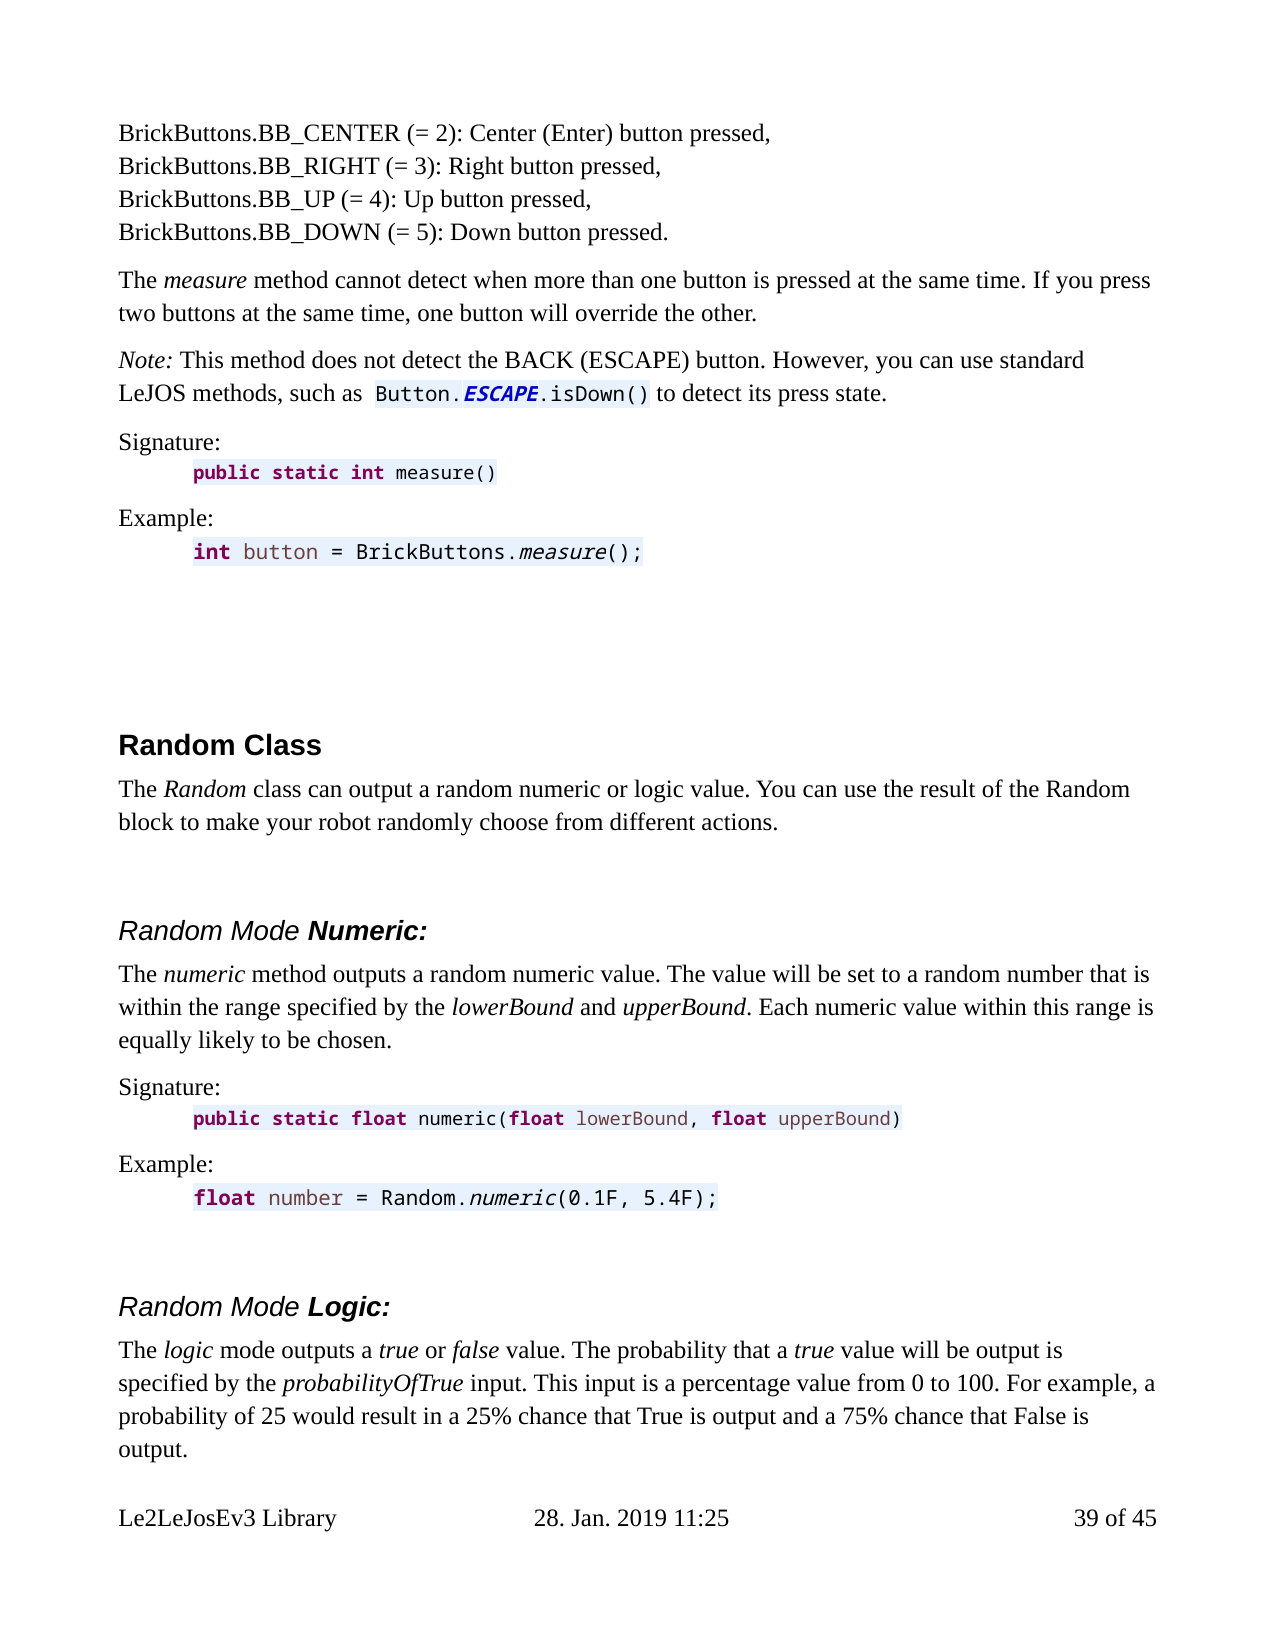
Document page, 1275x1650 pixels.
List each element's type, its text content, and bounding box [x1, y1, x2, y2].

subtitle Random Mode Logic: [118, 1290, 1157, 1322]
text Signature: public static int measure() [118, 427, 1157, 485]
text The Random class can output a random numeric or logic value. You can use the result of the Random block to make your robot randomly choose from different actions. [118, 774, 1157, 835]
text Example: float number = Random.numeric(0.1F, 5.4F); [118, 1149, 1157, 1211]
text BrickButtons.BB_CENTER (= 2): Center (Enter) button pressed, BrickButtons.BB_RIGHT (= 3): Right button pressed, BrickButtons.BB_UP (= 4): Up button pressed, BrickButtons.BB_DOWN (= 5): Down button pressed. [118, 118, 1157, 246]
text Note: This method does not detect the BACK (ESCAPE) button. However, you can use standard LeJOS methods, such as Button.ESCAPE.isDown() to detect its press state. [118, 345, 1157, 408]
text The measure method cannot detect when more than one button is pressed at the same time. If you press two buttons at the same time, one button will override the other. [118, 265, 1157, 327]
subtitle Random Class [118, 727, 1157, 761]
text Signature: public static float numeric(float lowerBound, float upperBound) [118, 1072, 1157, 1130]
text The numeric method outputs a random numeric value. The value will be set to a random number that is within the range specified by the lowerBound and upperBound. Each numeric value within this range is equally likely to be chosen. [118, 959, 1157, 1053]
text Example: int button = BrickButtons.measure(); [118, 503, 1157, 599]
subtitle Random Mode Numeric: [118, 914, 1157, 946]
text The logic mode outputs a true or false value. The probability that a true value will be output is specified by the probabilityOfTrue input. This input is a percentage value from 0 to 100. For example, a probability of 25 would result in a 25% chance that True is output and a 75% chance that False is output. [118, 1335, 1157, 1462]
